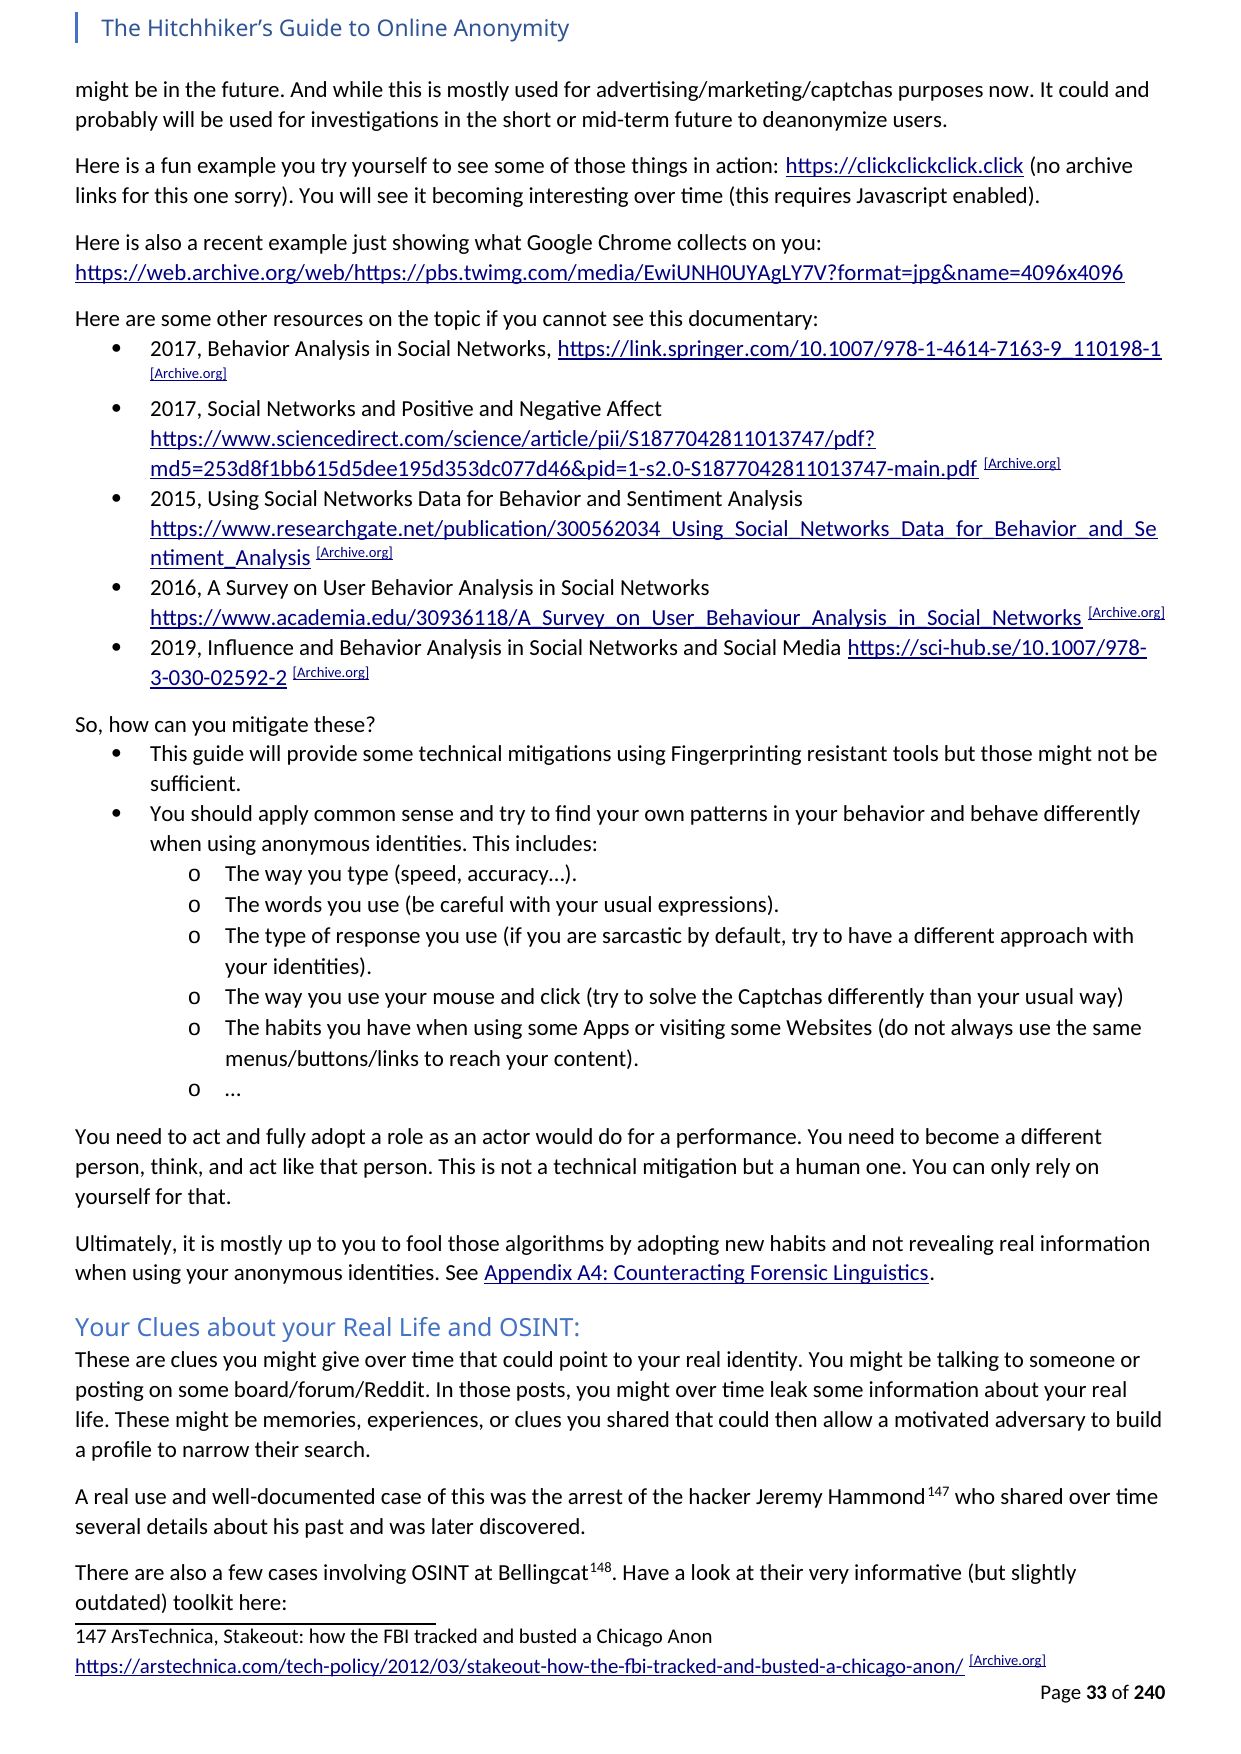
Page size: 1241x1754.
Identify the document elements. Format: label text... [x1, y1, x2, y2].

list The way you type (speed, accuracy…). [187, 859, 1165, 888]
text Here is also a recent example just showing what Google Chrome collects on you: https://web.archive.org/web/https://pbs.twimg.com/media/EwiUNH0UYAgLY7V?format=jpg&name=4096x4096 [75, 228, 1165, 286]
text Here is a fun example you try yourself to see some of those things in action: https://clickclickclick.click (no archive links for this one sorry). You will see it becoming interesting over time (this requires Javascript enabled). [75, 151, 1165, 209]
text Ultimately, it is mostly up to you to fool those algorithms by adopting new habits and not revealing real information when using your anonymous identities. See Appendix A4: Counteracting Forensic Linguistics. [75, 1229, 1165, 1287]
list 2017, Behavior Analysis in Social Networks, https://link.springer.com/10.1007/978-1-4614-7163-9_110198-1 [Archive.org] [112, 334, 1165, 392]
text You need to act and fully adopt a role as an actor would do for a performance. You need to become a different person, think, and act like that person. This is not a technical mitigation but a human one. You can only rely on yourself for that. [75, 1122, 1165, 1210]
list The words you use (be careful with your usual expressions). [187, 890, 1165, 919]
list … [187, 1074, 1165, 1104]
list You should apply common sense and try to find your own patterns in your behavior and behave differently when using anonymous identities. This includes: [112, 799, 1165, 857]
list The type of response you use (if you are sarcastic by default, try to have a different approach with your identities). [187, 921, 1165, 981]
list 2017, Social Networks and Positive and Negative Affect https://www.sciencedirect.com/science/article/pii/S1877042811013747/pdf?md5=253d8f1bb615d5dee195d353dc077d46&pid=1-s2.0-S1877042811013747-main.pdf [Archive.org] [112, 394, 1165, 482]
text might be in the future. And while this is mostly used for advertising/marketing/captchas purposes now. It could and probably will be used for investigations in the short or mid-term future to deanonymize users. [75, 75, 1165, 133]
list This guide will provide some technical mitigations using Fingerprinting resistant tools but those might not be sufficient. [112, 739, 1165, 797]
list 2016, A Survey on User Behavior Analysis in Social Networks https://www.academia.edu/30936118/A_Survey_on_User_Behaviour_Analysis_in_Social_Networks [Archive.org] [112, 573, 1165, 631]
text A real use and well-documented case of this was the arrest of the hacker Jeremy Hammond who shared over time several details about his past and was later discovered. [75, 1482, 1165, 1540]
text Here are some other resources on the topic if you cannot see this documentary: [75, 304, 1165, 332]
list The way you use your mouse and click (try to solve the Captchas differently than your usual way) [187, 982, 1165, 1012]
subtitle Your Clues about your Real Life and OSINT: [75, 1309, 1165, 1343]
list 2019, In­fluence and Behavior Analysis in Social Networks and Social Media https://sci-hub.se/10.1007/978-3-030-02592-2 [Archive.org] [112, 633, 1165, 691]
text ArsTechnica, Stakeout: how the FBI tracked and busted a Chicago Anon https://arstechnica.com/tech-policy/2012/03/stakeout-how-the-fbi-tracked-and-busted-a-chicago-anon/ [Archive.org] [75, 1624, 1165, 1679]
text These are clues you might give over time that could point to your real identity. You might be talking to someone or posting on some board/forum/Reddit. In those posts, you might over time leak some information about your real life. These might be memories, experiences, or clues you shared that could then allow a motivated adversary to build a profile to narrow their search. [75, 1346, 1165, 1463]
list 2015, Using Social Networks Data for Behavior and Sentiment Analysis https://www.researchgate.net/publication/300562034_Using_Social_Networks_Data_for_Behavior_and_Sentiment_Analysis [Archive.org] [112, 484, 1165, 572]
list The habits you have when using some Apps or visiting some Websites (do not always use the same menus/buttons/links to reach your content). [187, 1013, 1165, 1073]
text There are also a few cases involving OSINT at Bellingcat. Have a look at their very informative (but slightly outdated) toolkit here: [75, 1558, 1165, 1616]
text So, how can you mitigate these? [75, 710, 1165, 738]
